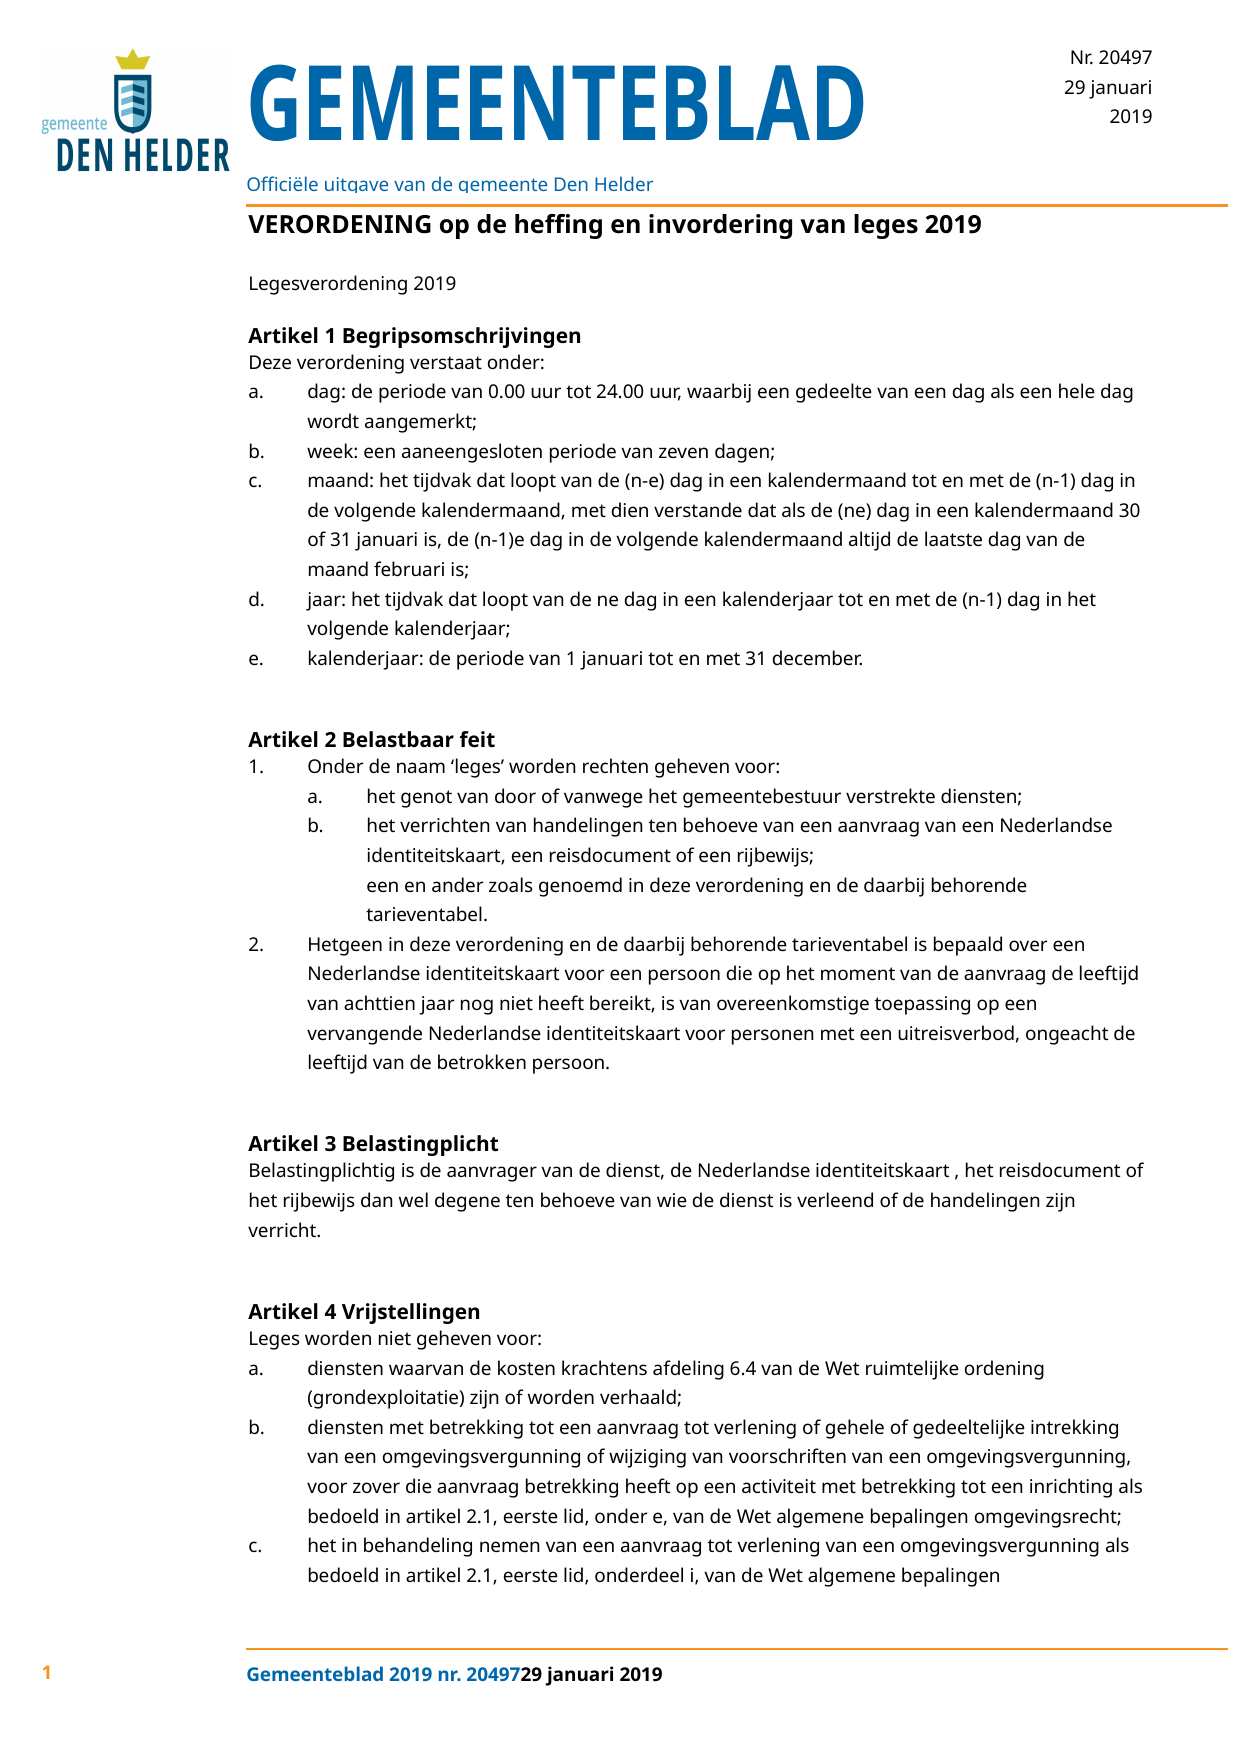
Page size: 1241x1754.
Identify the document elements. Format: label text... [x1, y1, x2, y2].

list diensten waarvan de kosten krachtens afdeling 6.4 van de Wet ruimtelijke ordening (grondexploitatie) zijn of worden verhaald; [248, 1355, 1152, 1410]
picture [220, 160, 224, 172]
list week: een aaneengesloten periode van zeven dagen; [248, 438, 1152, 464]
text Artikel 1 Begripsomschrijvingen [248, 321, 1152, 349]
list diensten met betrekking tot een aanvraag tot verlening of gehele of gedeeltelijke intrekking van een omgevingsvergunning of wijziging van voorschriften van een omgevingsvergunning, voor zover die aanvraag betrekking heeft op een activiteit met betrekking tot een inrichting als bedoeld in artikel 2.1, eerste lid, onder e, van de Wet algemene bepalingen omgevingsrecht; [248, 1414, 1152, 1528]
text Legesverordening 2019 [248, 270, 1152, 296]
picture [100, 154, 106, 172]
list Onder de naam ‘leges’ worden rechten geheven voor: [248, 753, 1152, 779]
text Deze verordening verstaat onder: [248, 349, 1152, 375]
text Artikel 2 Belastbaar feit [248, 725, 1152, 753]
text Artikel 4 Vrijstellingen [248, 1297, 1152, 1325]
list een en ander zoals genoemd in deze verordening en de daarbij behorende tarieventabel. [307, 872, 1152, 927]
text Belastingplichtig is de aanvrager van de dienst, de Nederlandse identiteitskaart , het reisdocument of het rijbewijs dan wel degene ten behoeve van wie de dienst is verleend of de handelingen zijn verricht. [248, 1158, 1152, 1243]
list Hetgeen in deze verordening en de daarbij behorende tarieventabel is bepaald over een Nederlandse identiteitskaart voor een persoon die op het moment van de aanvraag de leeftijd van achttien jaar nog niet heeft bereikt, is van overeenkomstige toepassing op een vervangende Nederlandse identiteitskaart voor personen met een uitreisverbod, ongeacht de leeftijd van de betrokken persoon. [248, 931, 1152, 1075]
list dag: de periode van 0.00 uur tot 24.00 uur, waarbij een gedeelte van een dag als een hele dag wordt aangemerkt; [248, 379, 1152, 434]
list kalenderjaar: de periode van 1 januari tot en met 31 december. [248, 645, 1152, 671]
picture [130, 157, 135, 172]
list het in behandeling nemen van een aanvraag tot verlening van een omgevingsvergunning als bedoeld in artikel 2.1, eerste lid, onderdeel i, van de Wet algemene bepalingen [248, 1532, 1152, 1588]
list jaar: het tijdvak dat loopt van de ne dag in een kalenderjaar tot en met de (n-1) dag in het volgende kalenderjaar; [248, 586, 1152, 641]
picture [182, 144, 187, 165]
list maand: het tijdvak dat loopt van de (n-e) dag in een kalendermaand tot en met de (n-1) dag in de volgende kalendermaand, met dien verstande dat als de (ne) dag in een kalendermaand 30 of 31 januari is, de (n-1)e dag in de volgende kalendermaand altijd de laatste dag van de maand februari is; [248, 467, 1152, 582]
text VERORDENING op de heffing en invordering van leges 2019 [248, 207, 1152, 241]
text Artikel 3 Belastingplicht [248, 1129, 1152, 1158]
list het genot van door of vanwege het gemeentebestuur verstrekte diensten; [307, 783, 1152, 809]
text Leges worden niet geheven voor: [248, 1325, 1152, 1351]
picture [41, 47, 231, 172]
list het verrichten van handelingen ten behoeve van een aanvraag van een Nederlandse identiteitskaart, een reisdocument of een rijbewijs; [307, 813, 1152, 868]
picture [63, 144, 68, 165]
